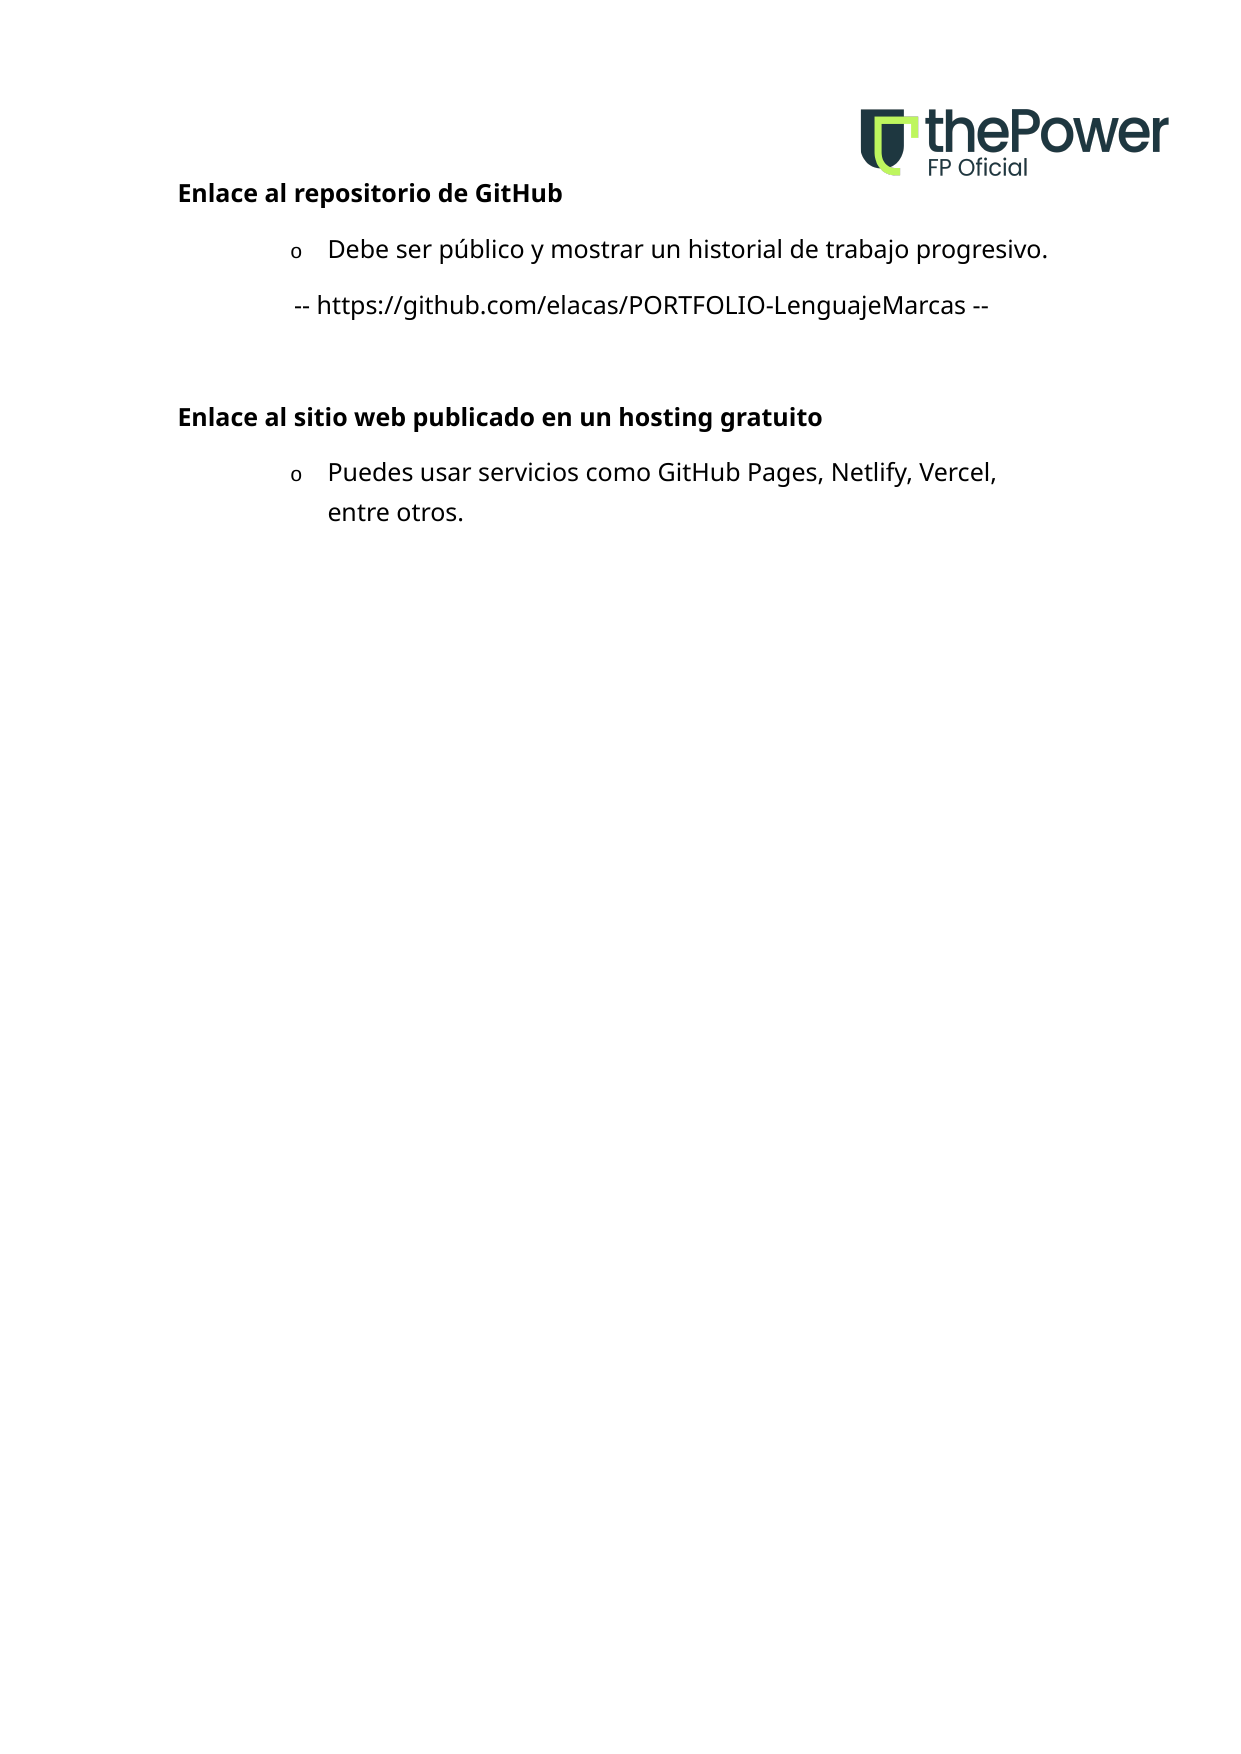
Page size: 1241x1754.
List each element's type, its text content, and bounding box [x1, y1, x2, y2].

text Enlace al repositorio de GitHub [177, 176, 1063, 210]
text Enlace al sitio web publicado en un hosting gratuito [177, 399, 1063, 433]
list Debe ser público y mostrar un historial de trabajo progresivo. [290, 232, 1063, 266]
text -- https://github.com/elacas/PORTFOLIO-LenguajeMarcas -- [177, 288, 1063, 322]
list Puedes usar servicios como GitHub Pages, Netlify, Vercel, entre otros. [290, 455, 1063, 528]
picture [860, 109, 1169, 176]
